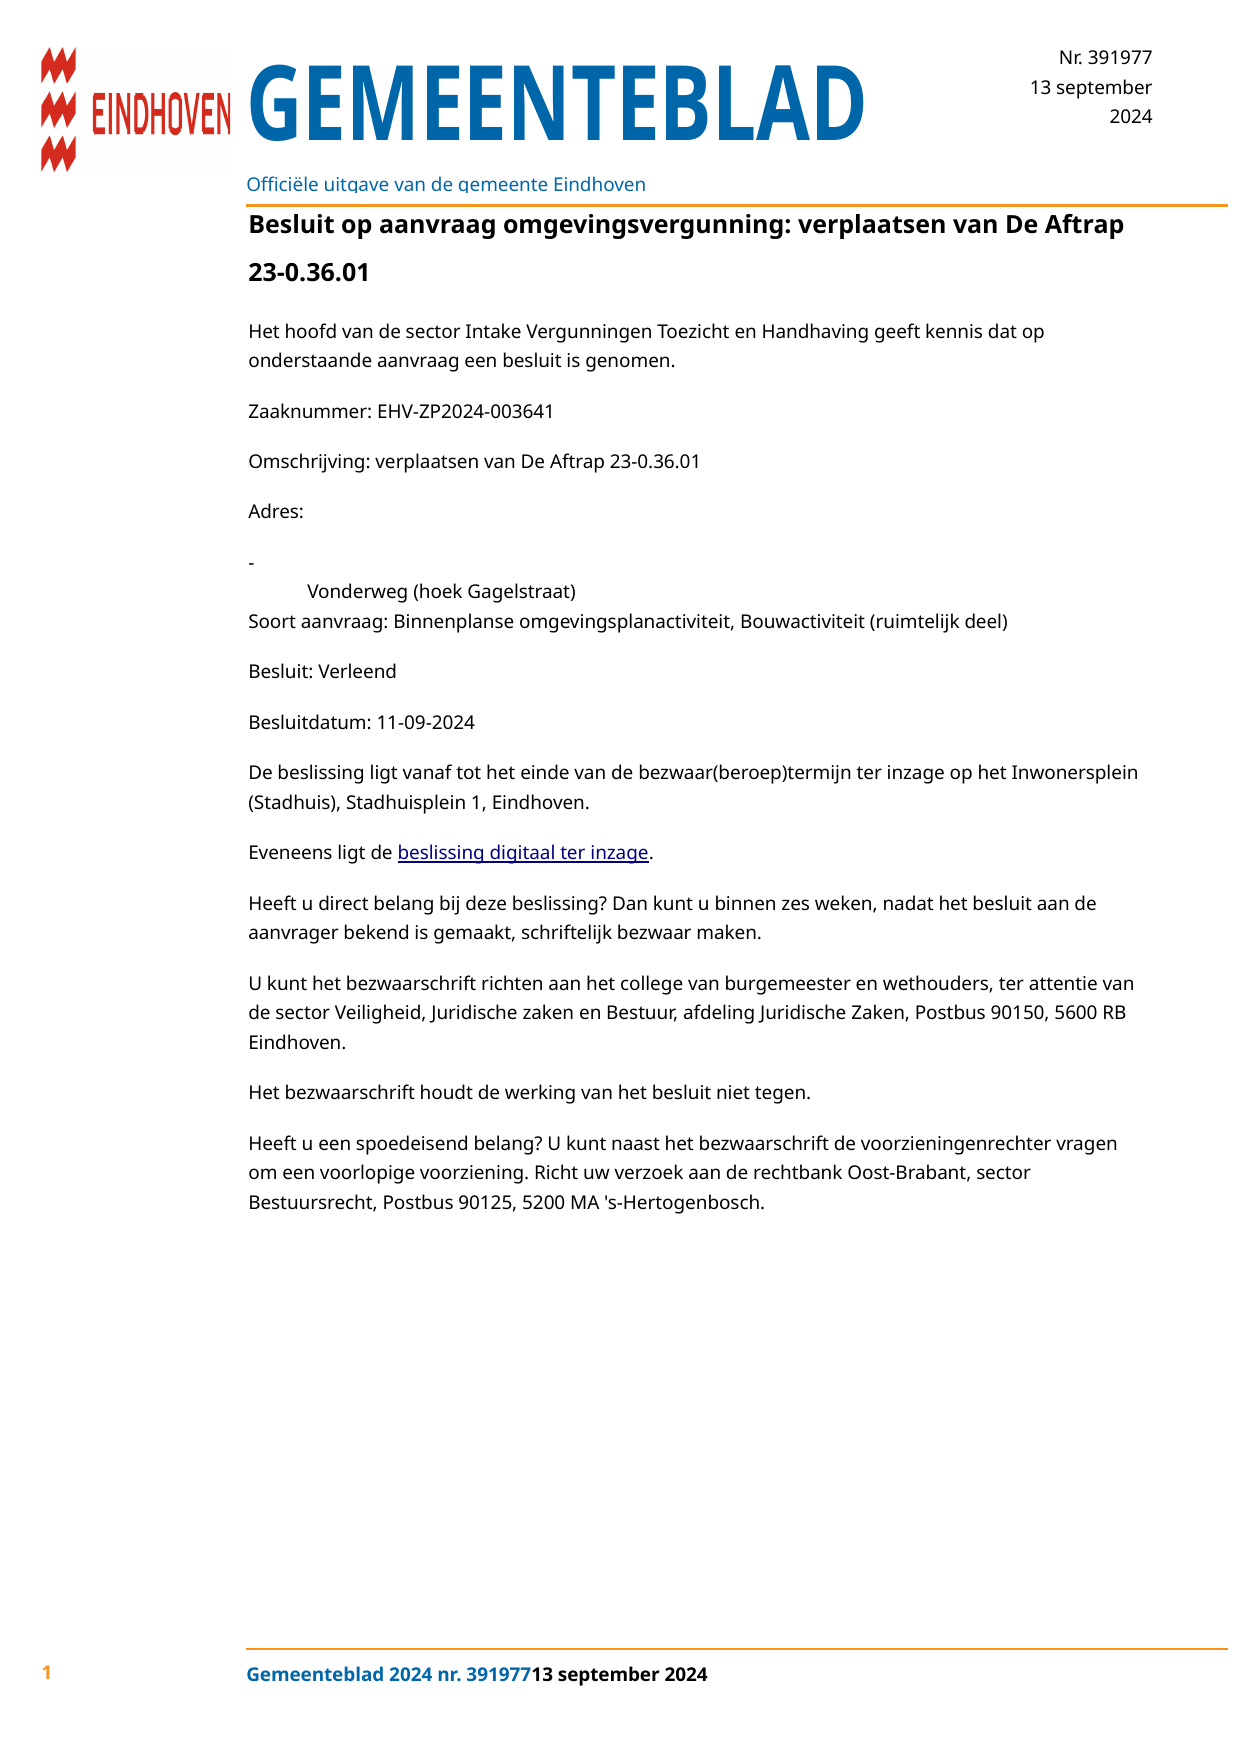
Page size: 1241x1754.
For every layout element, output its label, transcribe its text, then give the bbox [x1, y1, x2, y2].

text Adres: [248, 499, 1152, 524]
text Besluit: Verleend [248, 659, 1152, 684]
text Het bezwaarschrift houdt de werking van het besluit niet tegen. [248, 1079, 1152, 1105]
text Soort aanvraag: Binnenplanse omgevingsplanactiviteit, Bouwactiviteit (ruimtelijk deel) [248, 608, 1152, 634]
text Besluit op aanvraag omgevingsvergunning: verplaatsen van De Aftrap 23-0.36.01 [248, 207, 1152, 288]
list Vonderweg (hoek Gagelstraat) [248, 579, 1152, 604]
text Eveneens ligt de beslissing digitaal ter inzage. [248, 839, 1152, 865]
text Besluitdatum: 11-09-2024 [248, 709, 1152, 735]
text U kunt het bezwaarschrift richten aan het college van burgemeester en wethouders, ter attentie van de sector Veiligheid, Juridische zaken en Bestuur, afdeling Juridische Zaken, Postbus 90150, 5600 RB Eindhoven. [248, 970, 1152, 1055]
text Zaaknummer: EHV-ZP2024-003641 [248, 398, 1152, 424]
text Omschrijving: verplaatsen van De Aftrap 23-0.36.01 [248, 448, 1152, 474]
picture [41, 47, 231, 172]
text Heeft u een spoedeisend belang? U kunt naast het bezwaarschrift de voorzieningenrechter vragen om een voorlopige voorziening. Richt uw verzoek aan de rechtbank Oost-Brabant, sector Bestuursrecht, Postbus 90125, 5200 MA 's-Hertogenbosch. [248, 1130, 1152, 1215]
text Het hoofd van de sector Intake Vergunningen Toezicht en Handhaving geeft kennis dat op onderstaande aanvraag een besluit is genomen. [248, 318, 1152, 373]
text Heeft u direct belang bij deze beslissing? Dan kunt u binnen zes weken, nadat het besluit aan de aanvrager bekend is gemaakt, schriftelijk bezwaar maken. [248, 890, 1152, 945]
text De beslissing ligt vanaf tot het einde van de bezwaar(beroep)termijn ter inzage op het Inwonersplein (Stadhuis), Stadhuisplein 1, Eindhoven. [248, 759, 1152, 815]
